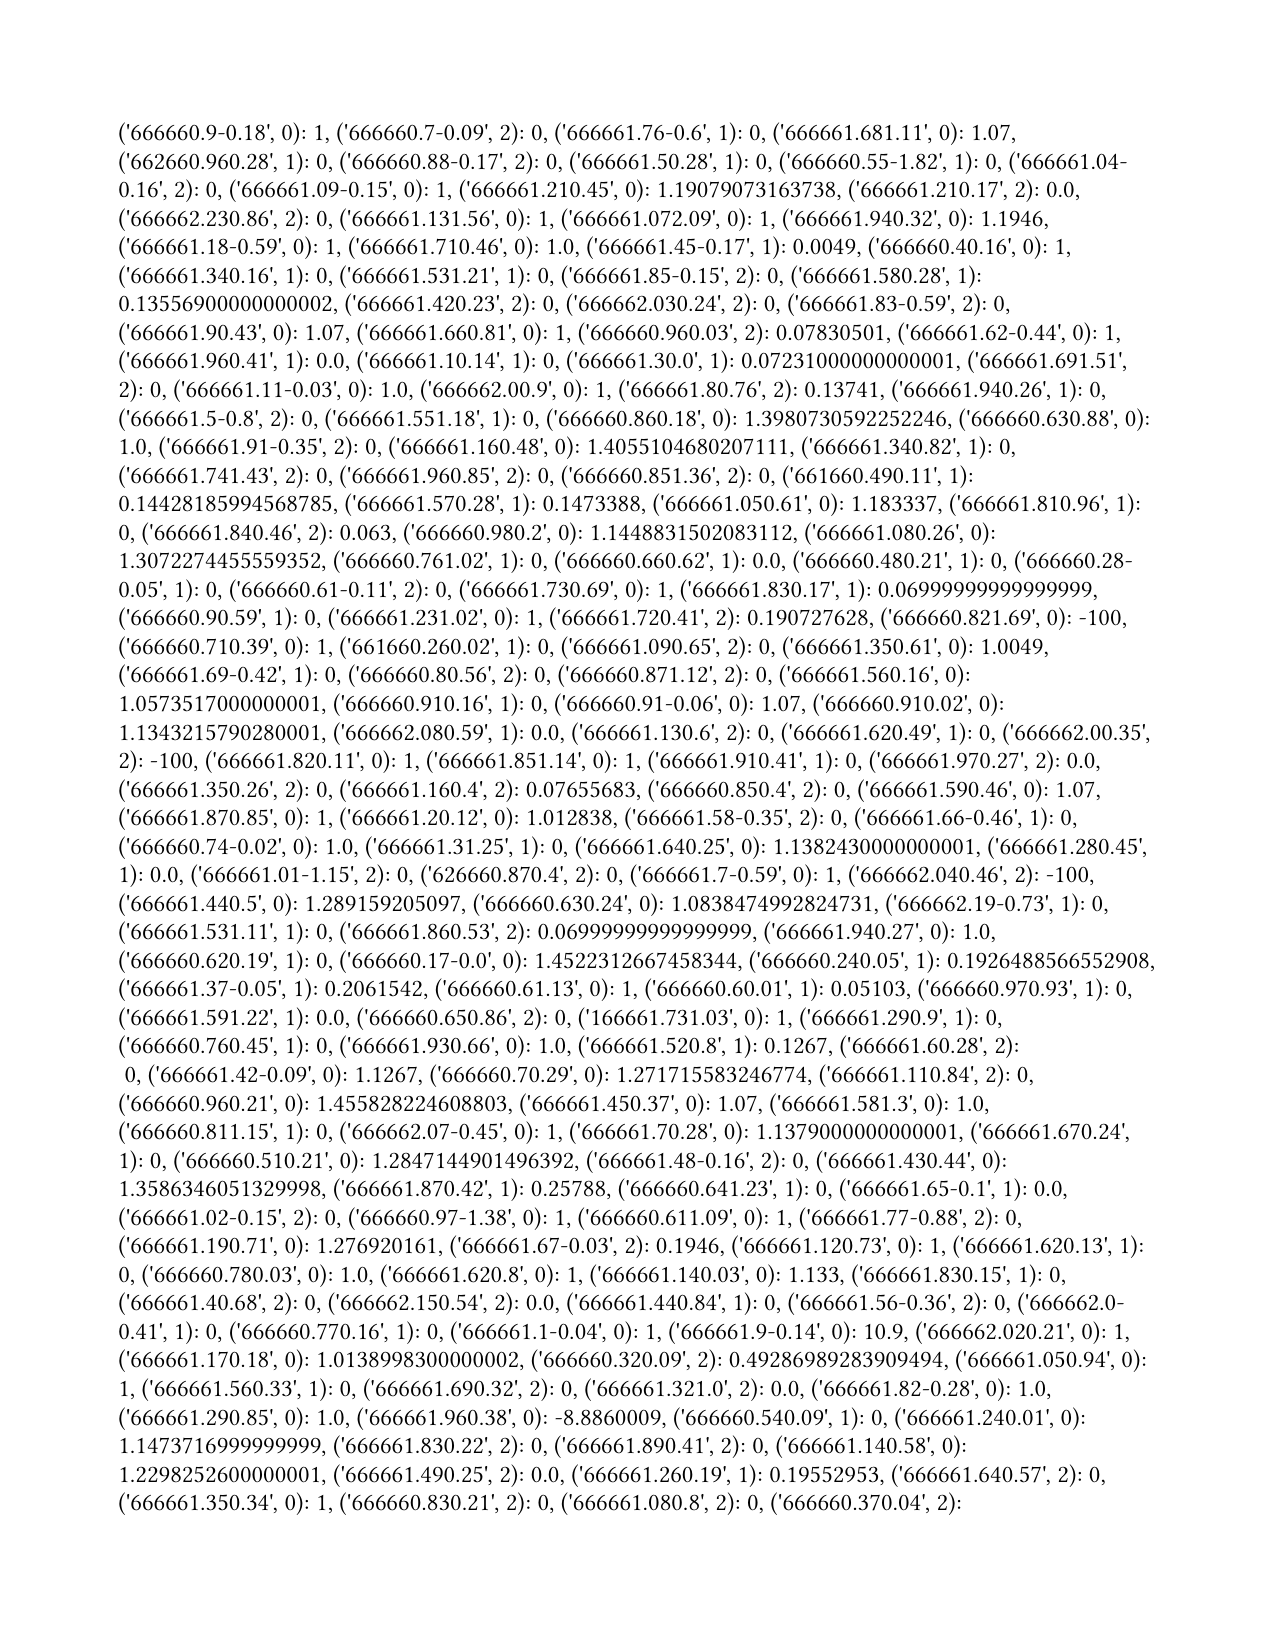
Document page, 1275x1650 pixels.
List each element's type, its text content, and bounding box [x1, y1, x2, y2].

text 0, ('666661.42-0.09', 0): 1.1267, ('666660.70.29', 0): 1.271715583246774, ('666661.110.84', 2): 0, ('666660.960.21', 0): 1.455828224608803, ('666661.450.37', 0): 1.07, ('666661.581.3', 0): 1.0, ('666660.811.15', 1): 0, ('666662.07-0.45', 0): 1, ('666661.70.28', 0): 1.1379000000000001, ('666661.670.24', 1): 0, ('666660.510.21', 0): 1.2847144901496392, ('666661.48-0.16', 2): 0, ('666661.430.44', 0): 1.3586346051329998, ('666661.870.42', 1): 0.25788, ('666660.641.23', 1): 0, ('666661.65-0.1', 1): 0.0, ('666661.02-0.15', 2): 0, ('666660.97-1.38', 0): 1, ('666660.611.09', 0): 1, ('666661.77-0.88', 2): 0, ('666661.190.71', 0): 1.276920161, ('666661.67-0.03', 2): 0.1946, ('666661.120.73', 0): 1, ('666661.620.13', 1): 0, ('666660.780.03', 0): 1.0, ('666661.620.8', 0): 1, ('666661.140.03', 0): 1.133, ('666661.830.15', 1): 0, ('666661.40.68', 2): 0, ('666662.150.54', 2): 0.0, ('666661.440.84', 1): 0, ('666661.56-0.36', 2): 0, ('666662.0-0.41', 1): 0, ('666660.770.16', 1): 0, ('666661.1-0.04', 0): 1, ('666661.9-0.14', 0): 10.9, ('666662.020.21', 0): 1, ('666661.170.18', 0): 1.0138998300000002, ('666660.320.09', 2): 0.49286989283909494, ('666661.050.94', 0): 1, ('666661.560.33', 1): 0, ('666661.690.32', 2): 0, ('666661.321.0', 2): 0.0, ('666661.82-0.28', 0): 1.0, ('666661.290.85', 0): 1.0, ('666661.960.38', 0): -8.8860009, ('666660.540.09', 1): 0, ('666661.240.01', 0): 1.1473716999999999, ('666661.830.22', 2): 0, ('666661.890.41', 2): 0, ('666661.140.58', 0): 1.2298252600000001, ('666661.490.25', 2): 0.0, ('666661.260.19', 1): 0.19552953, ('666661.640.57', 2): 0, ('666661.350.34', 0): 1, ('666660.830.21', 2): 0, ('666661.080.8', 2): 0, ('666660.370.04', 2): [118, 1060, 1157, 1517]
text ('666660.9-0.18', 0): 1, ('666660.7-0.09', 2): 0, ('666661.76-0.6', 1): 0, ('666661.681.11', 0): 1.07, ('662660.960.28', 1): 0, ('666660.88-0.17', 2): 0, ('666661.50.28', 1): 0, ('666660.55-1.82', 1): 0, ('666661.04-0.16', 2): 0, ('666661.09-0.15', 0): 1, ('666661.210.45', 0): 1.19079073163738, ('666661.210.17', 2): 0.0, ('666662.230.86', 2): 0, ('666661.131.56', 0): 1, ('666661.072.09', 0): 1, ('666661.940.32', 0): 1.1946, ('666661.18-0.59', 0): 1, ('666661.710.46', 0): 1.0, ('666661.45-0.17', 1): 0.0049, ('666660.40.16', 0): 1, ('666661.340.16', 1): 0, ('666661.531.21', 1): 0, ('666661.85-0.15', 2): 0, ('666661.580.28', 1): 0.13556900000000002, ('666661.420.23', 2): 0, ('666662.030.24', 2): 0, ('666661.83-0.59', 2): 0, ('666661.90.43', 0): 1.07, ('666661.660.81', 0): 1, ('666660.960.03', 2): 0.07830501, ('666661.62-0.44', 0): 1, ('666661.960.41', 1): 0.0, ('666661.10.14', 1): 0, ('666661.30.0', 1): 0.07231000000000001, ('666661.691.51', 2): 0, ('666661.11-0.03', 0): 1.0, ('666662.00.9', 0): 1, ('666661.80.76', 2): 0.13741, ('666661.940.26', 1): 0, ('666661.5-0.8', 2): 0, ('666661.551.18', 1): 0, ('666660.860.18', 0): 1.3980730592252246, ('666660.630.88', 0): 1.0, ('666661.91-0.35', 2): 0, ('666661.160.48', 0): 1.4055104680207111, ('666661.340.82', 1): 0, ('666661.741.43', 2): 0, ('666661.960.85', 2): 0, ('666660.851.36', 2): 0, ('661660.490.11', 1): 0.14428185994568785, ('666661.570.28', 1): 0.1473388, ('666661.050.61', 0): 1.183337, ('666661.810.96', 1): 0, ('666661.840.46', 2): 0.063, ('666660.980.2', 0): 1.1448831502083112, ('666661.080.26', 0): 1.3072274455559352, ('666660.761.02', 1): 0, ('666660.660.62', 1): 0.0, ('666660.480.21', 1): 0, ('666660.28-0.05', 1): 0, ('666660.61-0.11', 2): 0, ('666661.730.69', 0): 1, ('666661.830.17', 1): 0.06999999999999999, ('666660.90.59', 1): 0, ('666661.231.02', 0): 1, ('666661.720.41', 2): 0.190727628, ('666660.821.69', 0): -100, ('666660.710.39', 0): 1, ('661660.260.02', 1): 0, ('666661.090.65', 2): 0, ('666661.350.61', 0): 1.0049, ('666661.69-0.42', 1): 0, ('666660.80.56', 2): 0, ('666660.871.12', 2): 0, ('666661.560.16', 0): 1.0573517000000001, ('666660.910.16', 1): 0, ('666660.91-0.06', 0): 1.07, ('666660.910.02', 0): 1.1343215790280001, ('666662.080.59', 1): 0.0, ('666661.130.6', 2): 0, ('666661.620.49', 1): 0, ('666662.00.35', 2): -100, ('666661.820.11', 0): 1, ('666661.851.14', 0): 1, ('666661.910.41', 1): 0, ('666661.970.27', 2): 0.0, ('666661.350.26', 2): 0, ('666661.160.4', 2): 0.07655683, ('666660.850.4', 2): 0, ('666661.590.46', 0): 1.07, ('666661.870.85', 0): 1, ('666661.20.12', 0): 1.012838, ('666661.58-0.35', 2): 0, ('666661.66-0.46', 1): 0, ('666660.74-0.02', 0): 1.0, ('666661.31.25', 1): 0, ('666661.640.25', 0): 1.1382430000000001, ('666661.280.45', 1): 0.0, ('666661.01-1.15', 2): 0, ('626660.870.4', 2): 0, ('666661.7-0.59', 0): 1, ('666662.040.46', 2): -100, ('666661.440.5', 0): 1.289159205097, ('666660.630.24', 0): 1.0838474992824731, ('666662.19-0.73', 1): 0, ('666661.531.11', 1): 0, ('666661.860.53', 2): 0.06999999999999999, ('666661.940.27', 0): 1.0, ('666660.620.19', 1): 0, ('666660.17-0.0', 0): 1.4522312667458344, ('666660.240.05', 1): 0.1926488566552908, ('666661.37-0.05', 1): 0.2061542, ('666660.61.13', 0): 1, ('666660.60.01', 1): 0.05103, ('666660.970.93', 1): 0, ('666661.591.22', 1): 0.0, ('666660.650.86', 2): 0, ('166661.731.03', 0): 1, ('666661.290.9', 1): 0, ('666660.760.45', 1): 0, ('666661.930.66', 0): 1.0, ('666661.520.8', 1): 0.1267, ('666661.60.28', 2): [118, 118, 1157, 1060]
